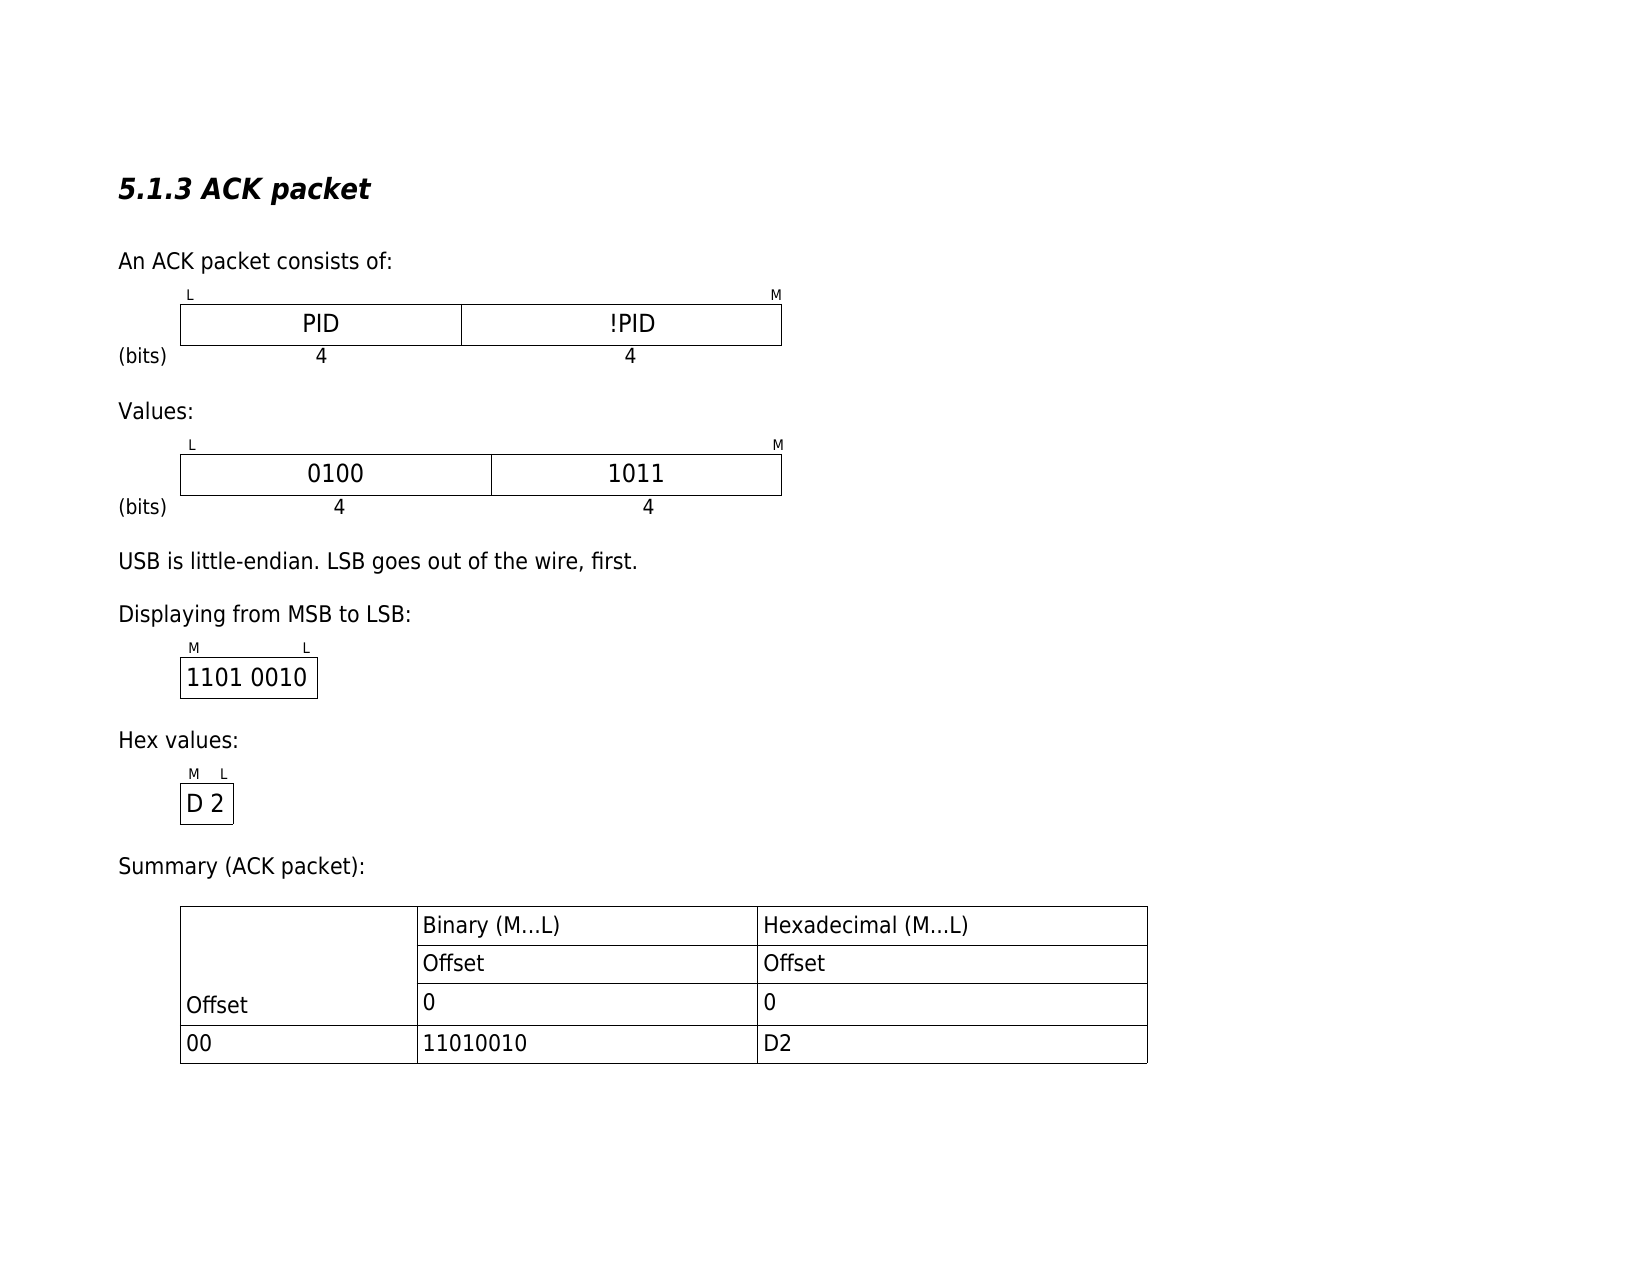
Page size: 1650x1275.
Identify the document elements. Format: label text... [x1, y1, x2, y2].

table_header 1101 0010 [181, 658, 317, 698]
subtitle 5.1.3 ACK packet [118, 172, 1532, 206]
text L M [118, 425, 1532, 454]
table_cell Offset [758, 946, 1147, 983]
table_cell 00 [181, 1026, 417, 1063]
text M L [118, 628, 1532, 657]
table_header D 2 [181, 784, 233, 824]
table_header !PID [462, 305, 781, 344]
text Hex values: [118, 727, 1532, 754]
text L M [118, 274, 1532, 304]
table_cell 11010010 [418, 1026, 757, 1063]
table_header PID [181, 305, 461, 344]
table_header Binary (M...L) [418, 907, 757, 945]
text (bits) 4 4 [118, 495, 1532, 519]
table_header 0100 [181, 455, 491, 494]
table_header Hexadecimal (M...L) [758, 907, 1147, 945]
table_header Offset [181, 907, 417, 1025]
table_cell Offset [418, 946, 757, 983]
text USB is little-endian. LSB goes out of the wire, first. [118, 548, 1532, 575]
table_header 1011 [492, 455, 781, 494]
table_cell D2 [758, 1026, 1147, 1063]
text (bits) 4 4 [118, 344, 1532, 369]
text M L [118, 754, 1532, 783]
text An ACK packet consists of: [118, 248, 1532, 274]
text Values: [118, 398, 1532, 425]
text Summary (ACK packet): [118, 853, 1532, 880]
text Displaying from MSB to LSB: [118, 601, 1532, 628]
table_cell 0 [758, 984, 1147, 1025]
table_cell 0 [418, 984, 757, 1025]
